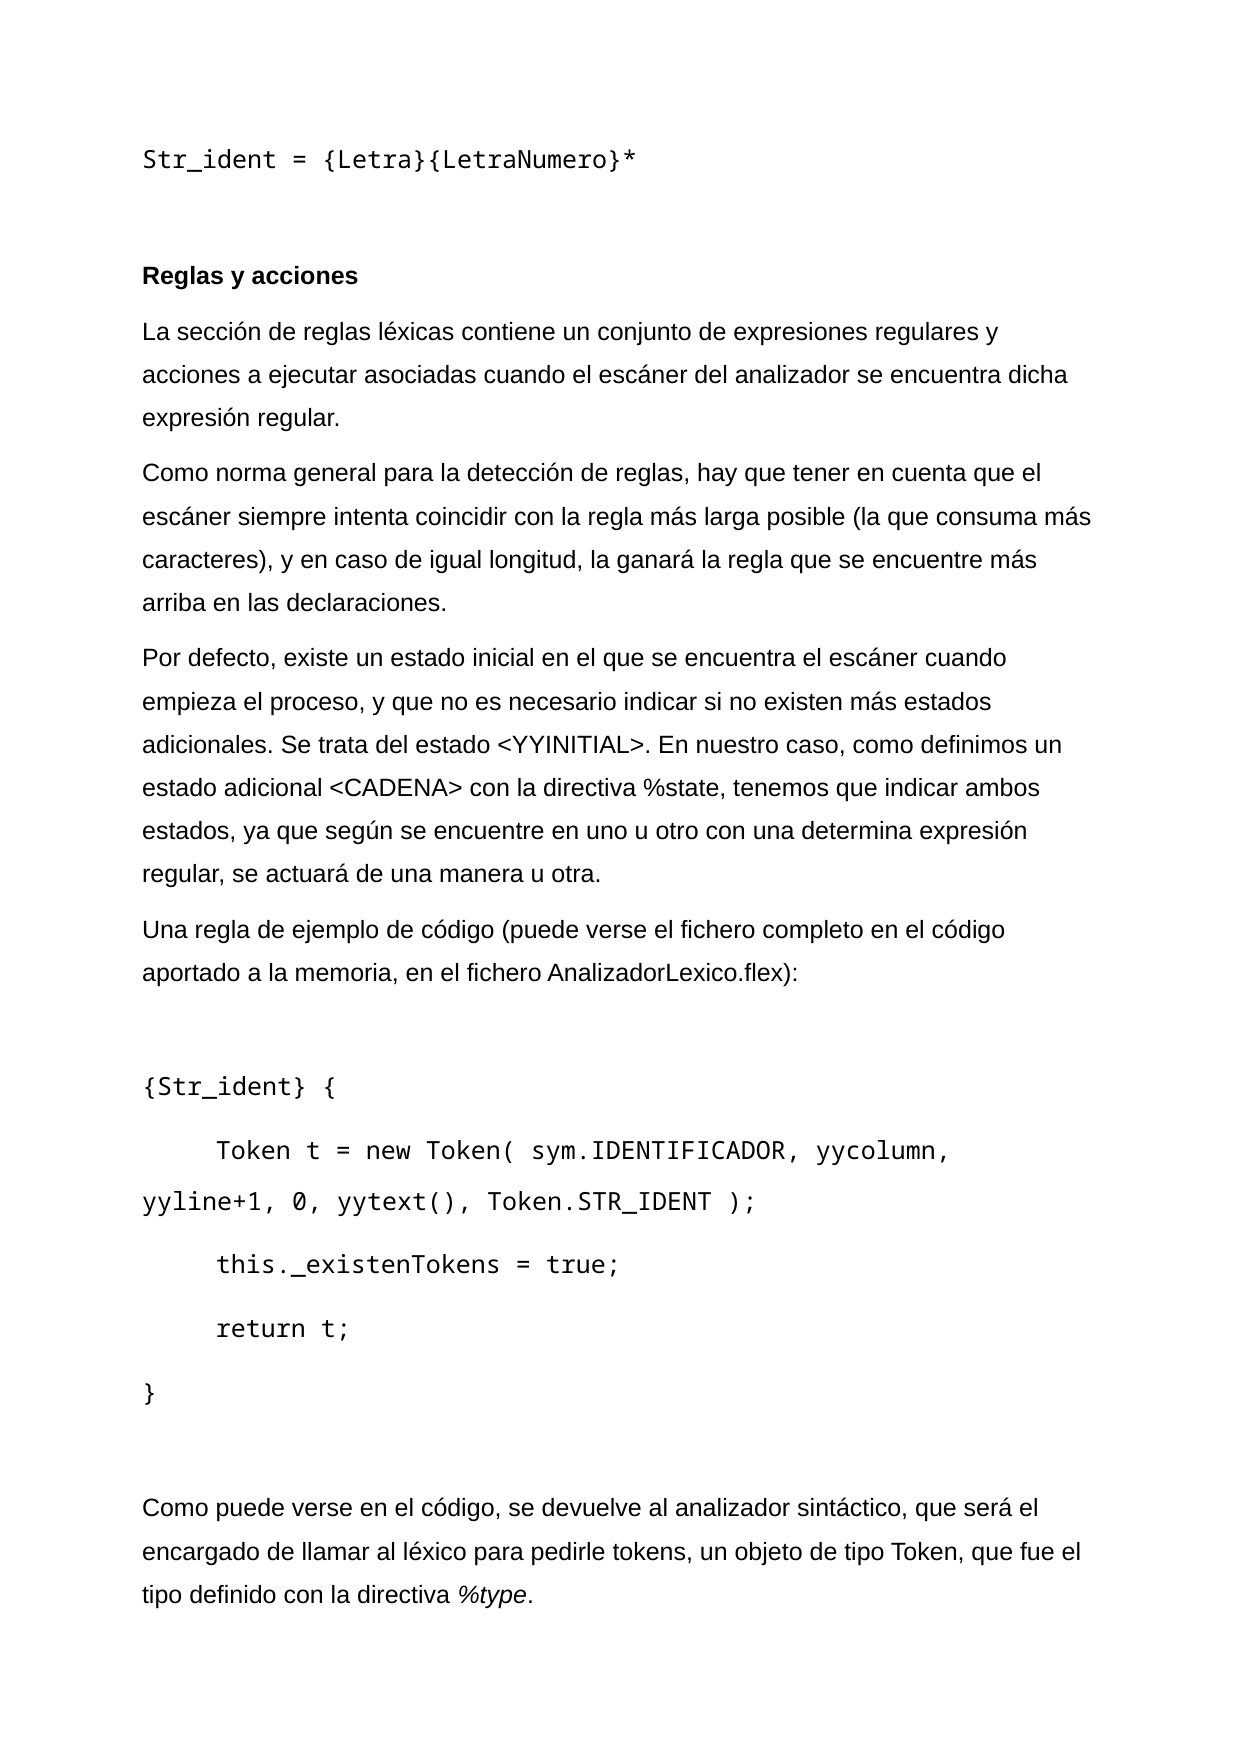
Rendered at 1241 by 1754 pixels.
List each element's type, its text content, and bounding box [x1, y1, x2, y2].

text this._existenTokens = true; [142, 1247, 1098, 1281]
text return t; [142, 1311, 1098, 1345]
text Token t = new Token( sym.IDENTIFICADOR, yycolumn, yyline+1, 0, yytext(), Token.STR_IDENT ); [142, 1133, 1098, 1218]
text Reglas y acciones [142, 261, 1098, 290]
text } [142, 1374, 1098, 1408]
text Como puede verse en el código, se devuelve al analizador sintáctico, que será el encargado de llamar al léxico para pedirle tokens, un objeto de tipo Token, que fue el tipo definido con la directiva %type. [142, 1493, 1098, 1608]
text Por defecto, existe un estado inicial en el que se encuentra el escáner cuando empieza el proceso, y que no es necesario indicar si no existen más estados adicionales. Se trata del estado <YYINITIAL>. En nuestro caso, como definimos un estado adicional <CADENA> con la directiva %state, tenemos que indicar ambos estados, ya que según se encuentre en uno u otro con una determina expresión regular, se actuará de una manera u otra. [142, 643, 1098, 888]
text Una regla de ejemplo de código (puede verse el fichero completo en el código aportado a la memoria, en el fichero AnalizadorLexico.flex): [142, 915, 1098, 987]
text Como norma general para la detección de reglas, hay que tener en cuenta que el escáner siempre intenta coincidir con la regla más larga posible (la que consuma más caracteres), y en caso de igual longitud, la ganará la regla que se encuentre más arriba en las declaraciones. [142, 458, 1098, 617]
text Str_ident = {Letra}{LetraNumero}* [142, 142, 1098, 176]
text {Str_ident} { [142, 1069, 1098, 1103]
text La sección de reglas léxicas contiene un conjunto de expresiones regulares y acciones a ejecutar asociadas cuando el escáner del analizador se encuentra dicha expresión regular. [142, 317, 1098, 432]
